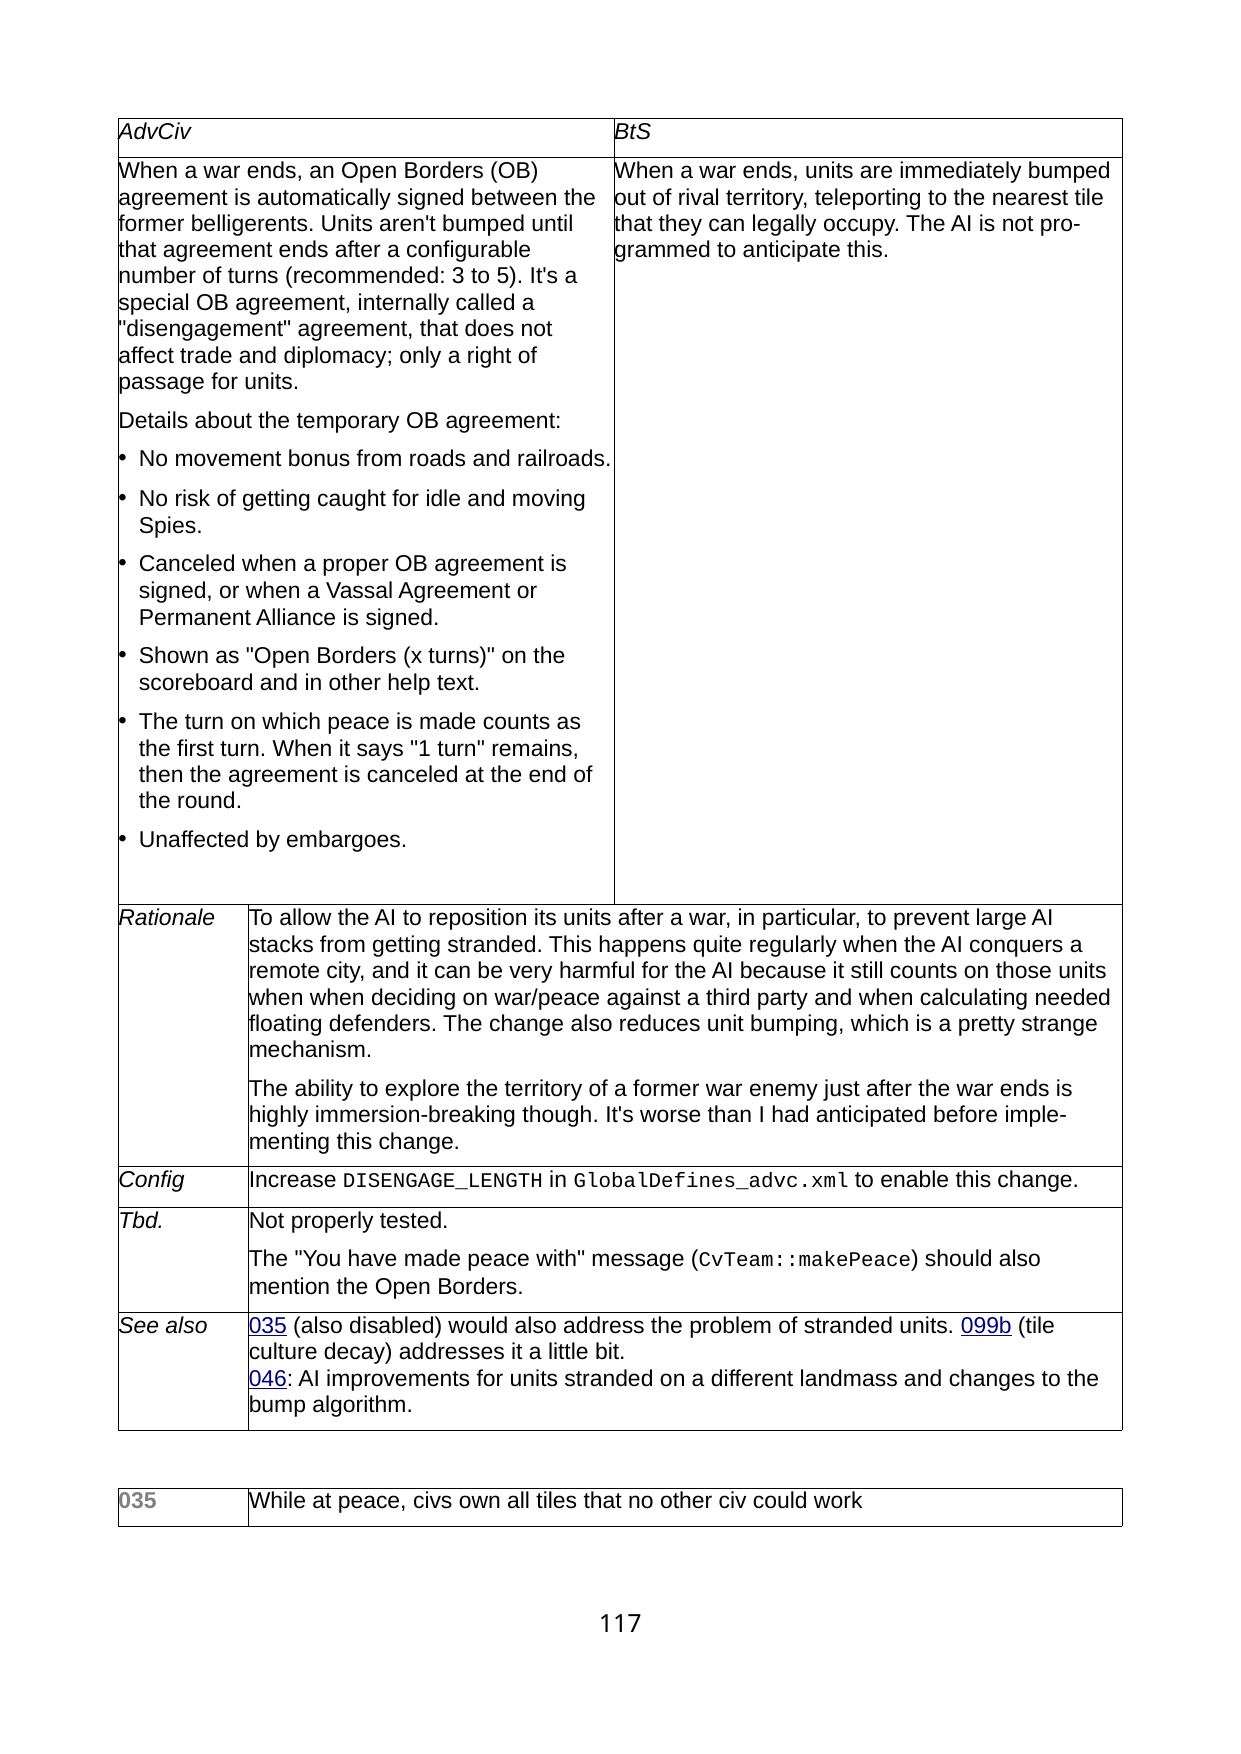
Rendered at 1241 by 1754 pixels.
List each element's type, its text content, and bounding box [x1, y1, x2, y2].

table_cell When a war ends, an Open Borders (OB) agreement is automatically signed between the former belligerents. Units aren't bumped until that agreement ends after a configurable number of turns (recommended: 3 to 5). It's a special OB agreement, internally called a "disengage­ment" agreement, that does not affect trade and diplomacy; only a right of passage for units. Details about the temporary OB agreement: No movement bonus from roads and railroads. No risk of getting caught for idle and moving Spies. Canceled when a proper OB agreement is signed, or when a Vassal Agreement or Permanent Alliance is signed. Shown as "Open Borders (x turns)" on the scoreboard and in other help text. The turn on which peace is made counts as the first turn. When it says "1 turn" remains, then the agreement is canceled at the end of the round. Unaffected by embargoes. [119, 158, 614, 904]
table_cell AdvCiv [119, 119, 614, 157]
table_cell BtS [615, 119, 1122, 157]
table_cell 035 (also disabled) would also address the problem of stranded units. 099b (tile culture decay) addresses it a little bit. 046: AI improvements for units stranded on a different landmass and changes to the bump algorithm. [249, 1313, 1122, 1430]
table_header 035 [119, 1489, 248, 1526]
table_cell Tbd. [119, 1208, 248, 1312]
table_cell To allow the AI to reposition its units after a war, in particular, to prevent large AI stacks from getting stranded. This happens quite regularly when the AI conquers a remote city, and it can be very harmful for the AI because it still counts on those units when when deciding on war/peace against a third party and when calculating needed floating defenders. The change also reduces unit bumping, which is a pretty strange mechanism. The ability to explore the territory of a former war enemy just after the war ends is highly immersion-breaking though. It's worse than I had anticipated before imple­menting this change. [249, 905, 1122, 1166]
table_cell Rationale [119, 905, 248, 1166]
table_header While at peace, civs own all tiles that no other civ could work [249, 1489, 1122, 1526]
table_cell Increase DISENGAGE_LENGTH in GlobalDefines_advc.xml to enable this change. [249, 1167, 1122, 1207]
table_cell Config [119, 1167, 248, 1207]
table_cell Not properly tested. The "You have made peace with" message (CvTeam::makePeace) should also mention the Open Borders. [249, 1208, 1122, 1312]
table_cell See also [119, 1313, 248, 1430]
table_cell When a war ends, units are immediately bumped out of rival territory, teleporting to the nearest tile that they can legally occupy. The AI is not pro­grammed to anticipate this. [615, 158, 1122, 904]
